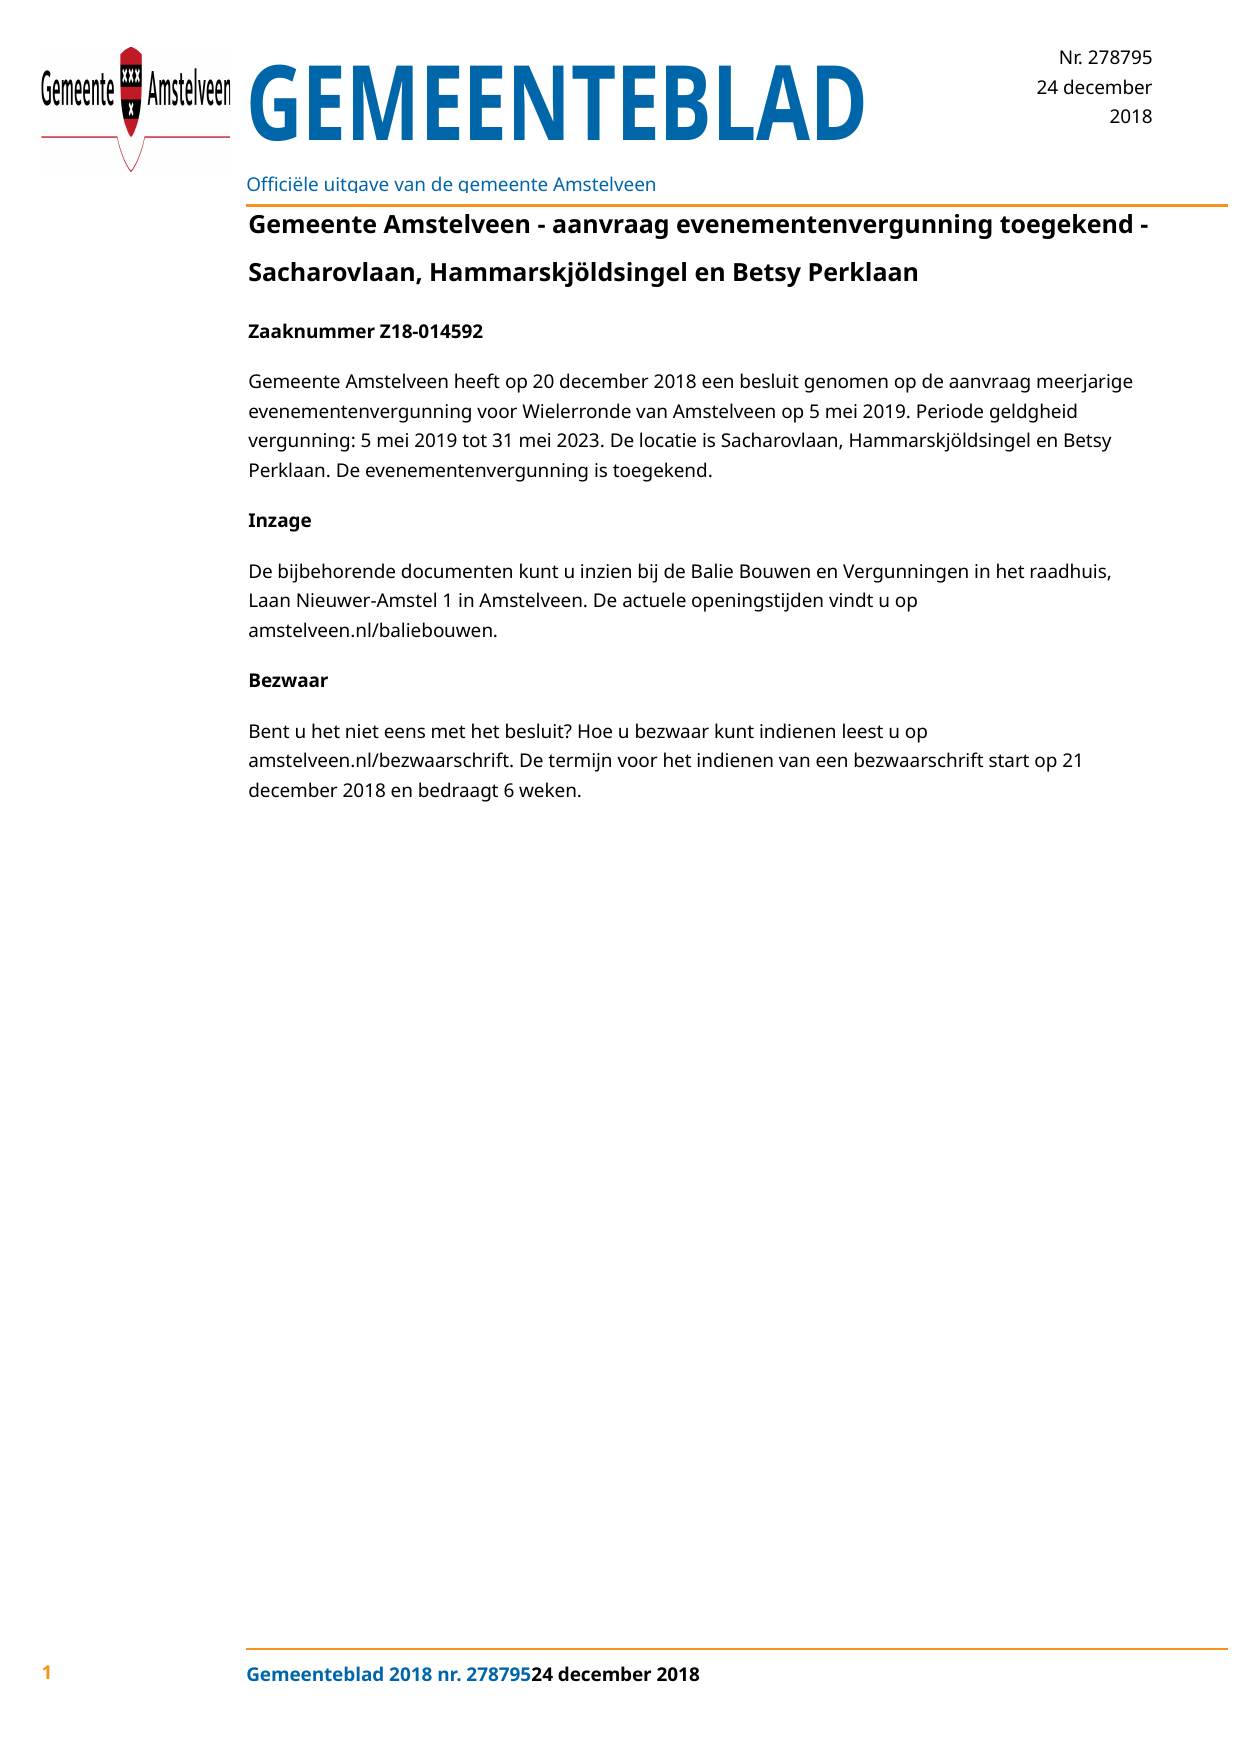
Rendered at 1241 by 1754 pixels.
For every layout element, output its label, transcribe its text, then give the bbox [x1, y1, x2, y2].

text Inzage [248, 507, 1152, 533]
text Bezwaar [248, 667, 1152, 693]
text De bijbehorende documenten kunt u inzien bij de Balie Bouwen en Vergunningen in het raadhuis, Laan Nieuwer-Amstel 1 in Amstelveen. De actuele openingstijden vindt u op amstelveen.nl/baliebouwen. [248, 558, 1152, 643]
text Bent u het niet eens met het besluit? Hoe u bezwaar kunt indienen leest u op amstelveen.nl/bezwaarschrift. De termijn voor het indienen van een bezwaarschrift start op 21 december 2018 en bedraagt 6 weken. [248, 718, 1152, 803]
text Gemeente Amstelveen - aanvraag evenementenvergunning toegekend - Sacharovlaan, Hammarskjöldsingel en Betsy Perklaan [248, 207, 1152, 288]
picture [41, 47, 231, 172]
text Zaaknummer Z18-014592 [248, 318, 1152, 344]
text Gemeente Amstelveen heeft op 20 december 2018 een besluit genomen op de aanvraag meerjarige evenementenvergunning voor Wielerronde van Amstelveen op 5 mei 2019. Periode geldgheid vergunning: 5 mei 2019 tot 31 mei 2023. De locatie is Sacharovlaan, Hammarskjöldsingel en Betsy Perklaan. De evenementenvergunning is toegekend. [248, 368, 1152, 483]
